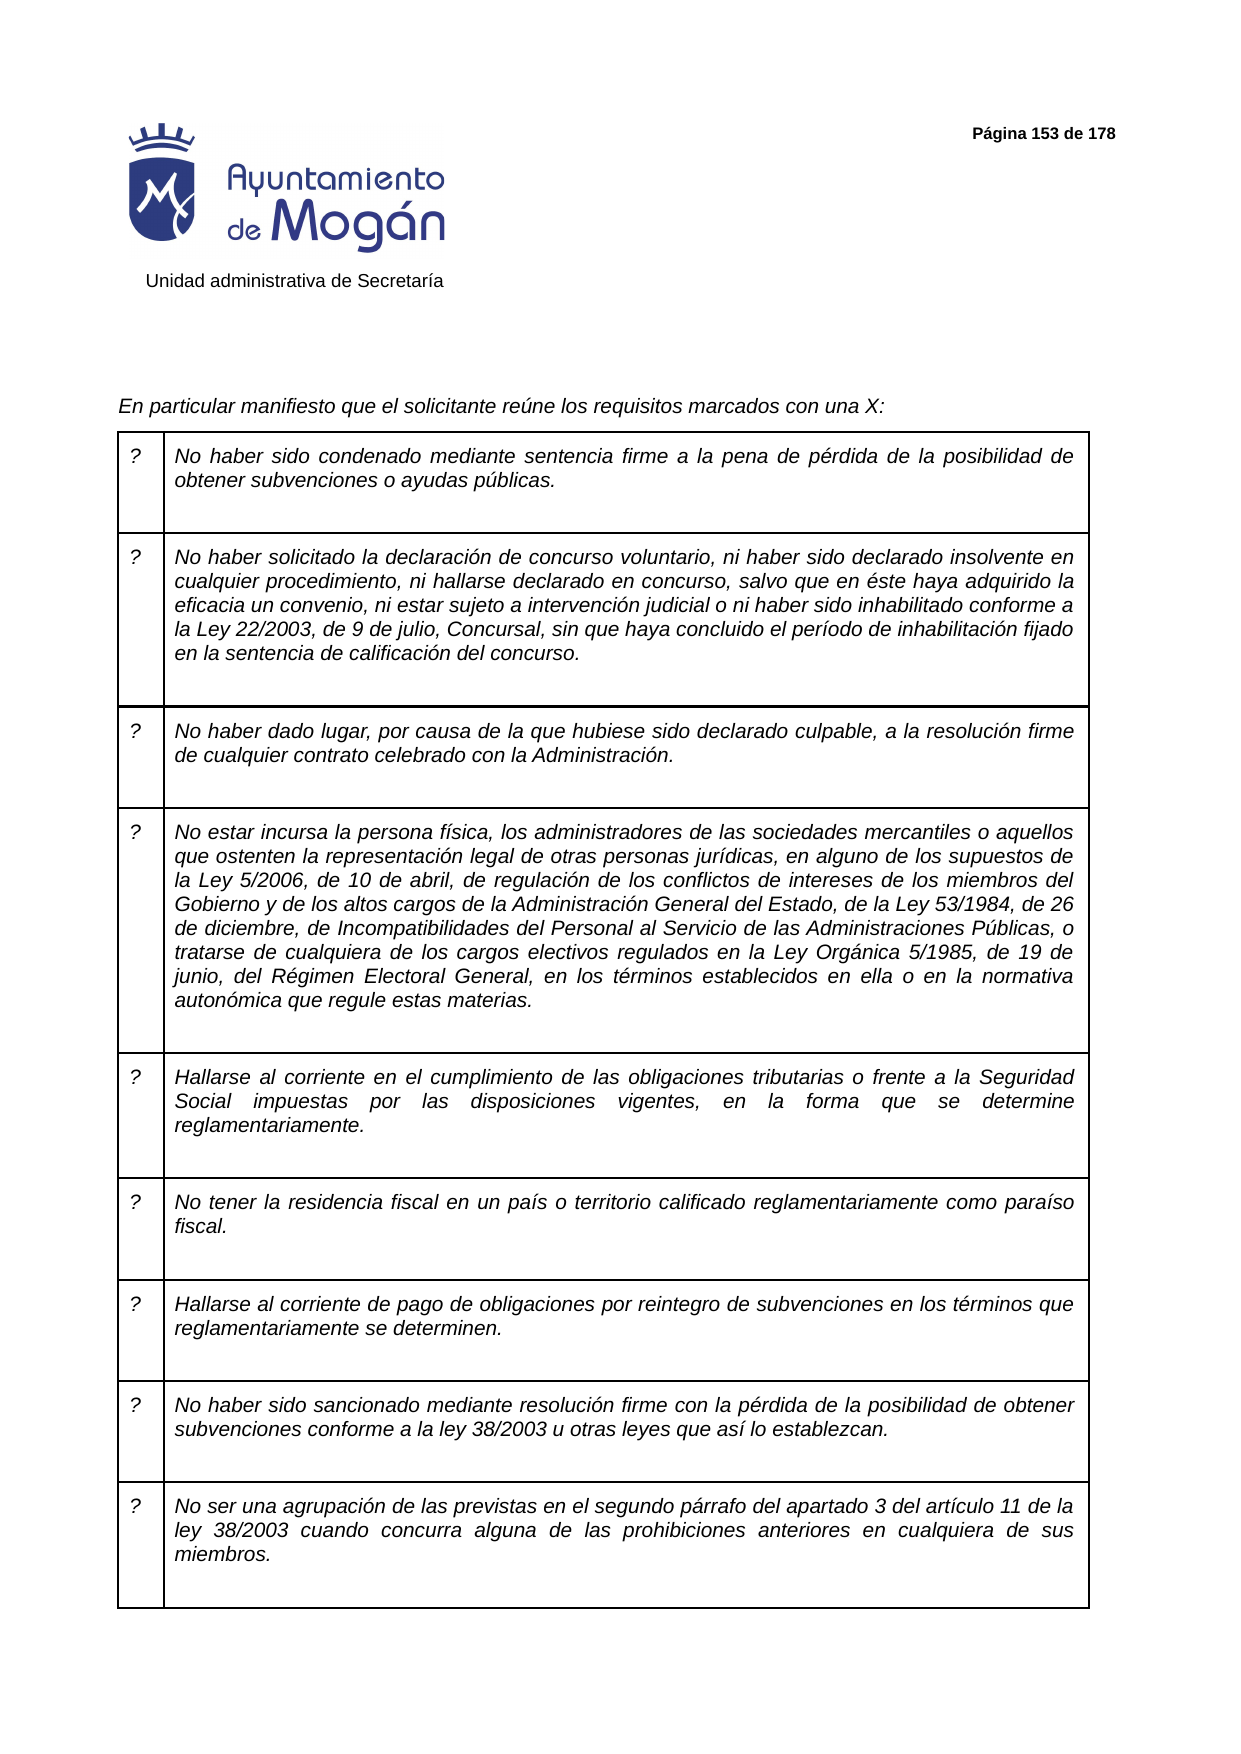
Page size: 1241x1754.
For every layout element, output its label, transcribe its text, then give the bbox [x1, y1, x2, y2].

table_cell No estar incursa la persona física, los administradores de las sociedades mercantiles o aquellos que ostenten la representación legal de otras personas jurídicas, en alguno de los supuestos de la Ley 5/2006, de 10 de abril, de regulación de los conflictos de intereses de los miembros del Gobierno y de los altos cargos de la Administración General del Estado, de la Ley 53/1984, de 26 de diciembre, de Incompatibilidades del Personal al Servicio de las Administraciones Públicas, o tratarse de cualquiera de los cargos electivos regulados en la Ley Orgánica 5/1985, de 19 de junio, del Régimen Electoral General, en los términos establecidos en ella o en la normativa autonómica que regule estas materias. [165, 809, 1088, 1052]
table_cell No tener la residencia fiscal en un país o territorio calificado reglamentariamente como paraíso fiscal. [165, 1179, 1088, 1278]
table_cell ? [119, 1179, 163, 1278]
text En particular manifiesto que el solicitante reúne los requisitos marcados con una X: [118, 394, 1122, 418]
table_header No haber sido condenado mediante sentencia firme a la pena de pérdida de la posibilidad de obtener subvenciones o ayudas públicas. [165, 433, 1088, 532]
table_header ? [119, 433, 163, 532]
table_cell No haber dado lugar, por causa de la que hubiese sido declarado culpable, a la resolución firme de cualquier contrato celebrado con la Administración. [165, 708, 1088, 807]
table_cell No haber solicitado la declaración de concurso voluntario, ni haber sido declarado insolvente en cualquier procedimiento, ni hallarse declarado en concurso, salvo que en éste haya adquirido la eficacia un convenio, ni estar sujeto a intervención judicial o ni haber sido inhabilitado conforme a la Ley 22/2003, de 9 de julio, Concursal, sin que haya concluido el período de inhabilitación fijado en la sentencia de calificación del concurso. [165, 534, 1088, 705]
table_cell Hallarse al corriente de pago de obligaciones por reintegro de subvenciones en los términos que reglamentariamente se determinen. [165, 1281, 1088, 1380]
table_cell ? [119, 1054, 163, 1177]
table_cell ? [119, 1483, 163, 1607]
picture [128, 123, 445, 259]
table_cell ? [119, 1382, 163, 1481]
table_cell No haber sido sancionado mediante resolución firme con la pérdida de la posibilidad de obtener subvenciones conforme a la ley 38/2003 u otras leyes que así lo establezcan. [165, 1382, 1088, 1481]
table_cell ? [119, 809, 163, 1052]
table_cell ? [119, 708, 163, 807]
table_cell No ser una agrupación de las previstas en el segundo párrafo del apartado 3 del artículo 11 de la ley 38/2003 cuando concurra alguna de las prohibiciones anteriores en cualquiera de sus miembros. [165, 1483, 1088, 1607]
table_cell ? [119, 1281, 163, 1380]
table_cell Hallarse al corriente en el cumplimiento de las obligaciones tributarias o frente a la Seguridad Social impuestas por las disposiciones vigentes, en la forma que se determine reglamentariamente. [165, 1054, 1088, 1177]
table_cell ? [119, 534, 163, 705]
